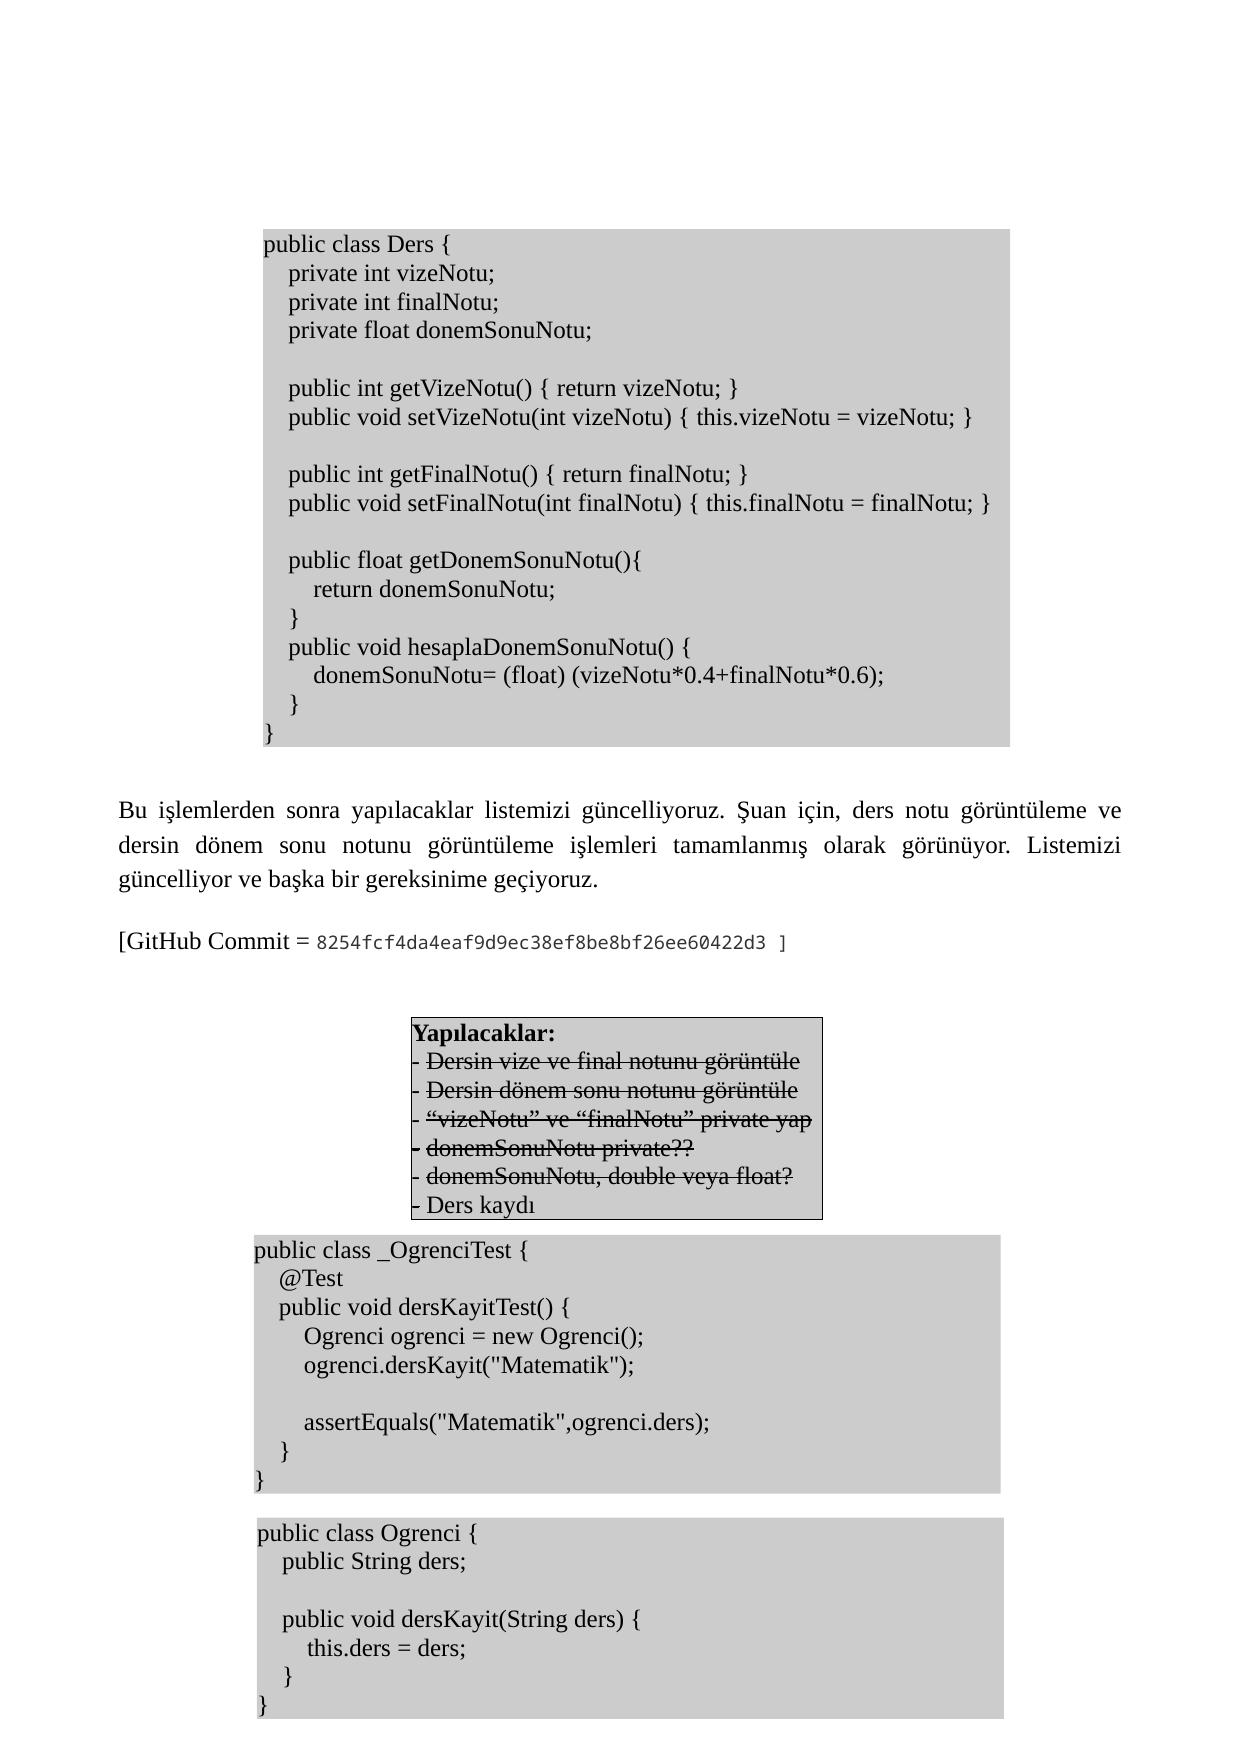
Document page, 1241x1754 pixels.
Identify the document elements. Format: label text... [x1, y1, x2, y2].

subtitle Bu işlemlerden sonra yapılacaklar listemizi güncelliyoruz. Şuan için, ders notu görüntüleme ve dersin dönem sonu notunu görüntüleme işlemleri tamamlanmış olarak görünüyor. Listemizi güncelliyor ve başka bir gereksinime geçiyoruz. [118, 795, 1122, 893]
subtitle [GitHub Commit = 8254fcf4da4eaf9d9ec38ef8be8bf26ee60422d3 ] [118, 926, 1122, 954]
